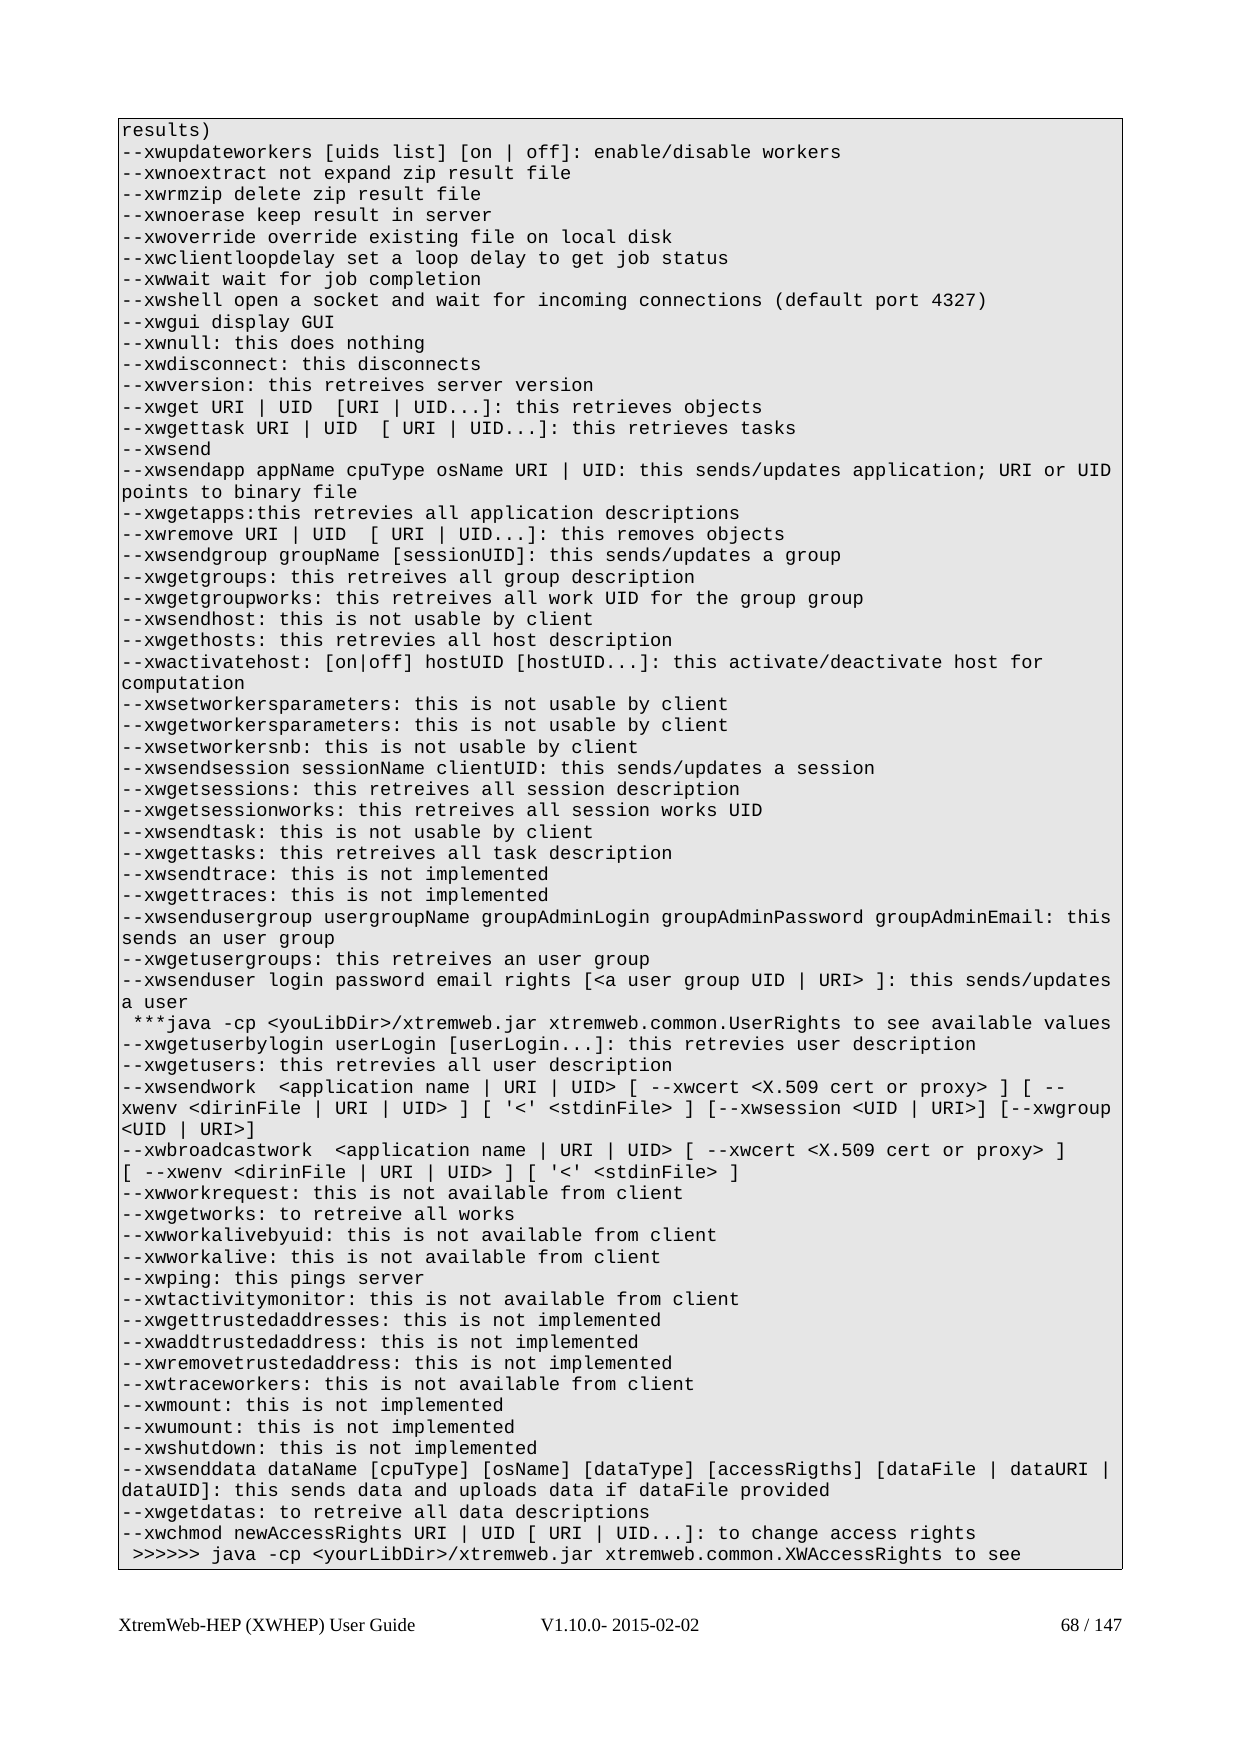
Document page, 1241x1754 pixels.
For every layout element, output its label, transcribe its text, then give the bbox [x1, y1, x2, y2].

text --xwgetsessions: this retreives all session description [119, 777, 1122, 798]
text --xwtactivitymonitor: this is not available from client [119, 1287, 1122, 1308]
text --xwgetdatas: to retreive all data descriptions [119, 1499, 1122, 1521]
text --xwsendgroup groupName [sessionUID]: this sends/updates a group [119, 543, 1122, 564]
text --xwgetusers: this retrevies all user description [119, 1053, 1122, 1074]
text --xwbroadcastwork <application name | URI | UID> [ --xwcert <X.509 cert or proxy> ] [ --xwenv <dirinFile | URI | UID> ] [ '<' <stdinFile> ] [119, 1138, 1122, 1181]
text --xwgetsessionworks: this retreives all session works UID [119, 798, 1122, 819]
text --xwworkrequest: this is not available from client [119, 1181, 1122, 1202]
text --xwworkalive: this is not available from client [119, 1244, 1122, 1266]
text --xwgetgroups: this retreives all group description [119, 564, 1122, 586]
text --xwgethosts: this retrevies all host description [119, 628, 1122, 649]
text --xwsenddata dataName [cpuType] [osName] [dataType] [accessRigths] [dataFile | dataURI | dataUID]: this sends data and uploads data if dataFile provided [119, 1457, 1122, 1499]
text --xwoverride override existing file on local disk [119, 224, 1122, 246]
text --xwgettasks: this retreives all task description [119, 841, 1122, 862]
text --xwnoerase keep result in server [119, 203, 1122, 224]
text --xwsenduser login password email rights [<a user group UID | URI> ]: this sends/updates a user [119, 968, 1122, 1011]
text --xwsendtask: this is not usable by client [119, 819, 1122, 841]
text --xwget URI | UID [URI | UID...]: this retrieves objects [119, 394, 1122, 416]
text --xwaddtrustedaddress: this is not implemented [119, 1329, 1122, 1351]
text --xwtraceworkers: this is not available from client [119, 1372, 1122, 1393]
text --xwgettraces: this is not implemented [119, 883, 1122, 904]
text --xwumount: this is not implemented [119, 1414, 1122, 1436]
text --xwsetworkersnb: this is not usable by client [119, 734, 1122, 756]
text >>>>>> java -cp <yourLibDir>/xtremweb.jar xtremweb.common.XWAccessRights to see [119, 1542, 1122, 1569]
text --xwgetgroupworks: this retreives all work UID for the group group [119, 586, 1122, 607]
text --xwsendhost: this is not usable by client [119, 607, 1122, 628]
text --xwmount: this is not implemented [119, 1393, 1122, 1414]
text --xwgettrustedaddresses: this is not implemented [119, 1308, 1122, 1329]
text --xwping: this pings server [119, 1266, 1122, 1287]
text --xwremovetrustedaddress: this is not implemented [119, 1351, 1122, 1372]
text --xwupdateworkers [uids list] [on | off]: enable/disable workers [119, 139, 1122, 161]
text --xwgetusergroups: this retreives an user group [119, 947, 1122, 968]
text --xwnull: this does nothing [119, 331, 1122, 352]
text --xwshutdown: this is not implemented [119, 1436, 1122, 1457]
text --xwshell open a socket and wait for incoming connections (default port 4327) [119, 288, 1122, 309]
text results) [119, 119, 1122, 139]
text --xwchmod newAccessRights URI | UID [ URI | UID...]: to change access rights [119, 1521, 1122, 1542]
text --xwgetworkersparameters: this is not usable by client [119, 713, 1122, 734]
text --xwsendsession sessionName clientUID: this sends/updates a session [119, 756, 1122, 777]
text ***java -cp <youLibDir>/xtremweb.jar xtremweb.common.UserRights to see available values [119, 1011, 1122, 1032]
text --xwsetworkersparameters: this is not usable by client [119, 692, 1122, 713]
text --xwgettask URI | UID [ URI | UID...]: this retrieves tasks [119, 416, 1122, 437]
text --xwsend [119, 437, 1122, 458]
text --xwworkalivebyuid: this is not available from client [119, 1223, 1122, 1244]
text --xwremove URI | UID [ URI | UID...]: this removes objects [119, 522, 1122, 543]
text --xwdisconnect: this disconnects [119, 352, 1122, 373]
text --xwversion: this retreives server version [119, 373, 1122, 394]
text --xwgui display GUI [119, 309, 1122, 331]
text --xwclientloopdelay set a loop delay to get job status [119, 246, 1122, 267]
text --xwsendwork <application name | URI | UID> [ --xwcert <X.509 cert or proxy> ] [ --xwenv <dirinFile | URI | UID> ] [ '<' <stdinFile> ] [--xwsession <UID | URI>] [--xwgroup <UID | URI>] [119, 1074, 1122, 1138]
text --xwactivatehost: [on|off] hostUID [hostUID...]: this activate/deactivate host for computation [119, 649, 1122, 692]
text --xwwait wait for job completion [119, 267, 1122, 288]
text --xwgetapps:this retrevies all application descriptions [119, 501, 1122, 522]
text --xwsendapp appName cpuType osName URI | UID: this sends/updates application; URI or UID points to binary file [119, 458, 1122, 501]
text --xwrmzip delete zip result file [119, 182, 1122, 203]
text --xwgetuserbylogin userLogin [userLogin...]: this retrevies user description [119, 1032, 1122, 1053]
text --xwsendtrace: this is not implemented [119, 862, 1122, 883]
text --xwsendusergroup usergroupName groupAdminLogin groupAdminPassword groupAdminEmail: this sends an user group [119, 904, 1122, 947]
text --xwgetworks: to retreive all works [119, 1202, 1122, 1223]
text --xwnoextract not expand zip result file [119, 161, 1122, 182]
